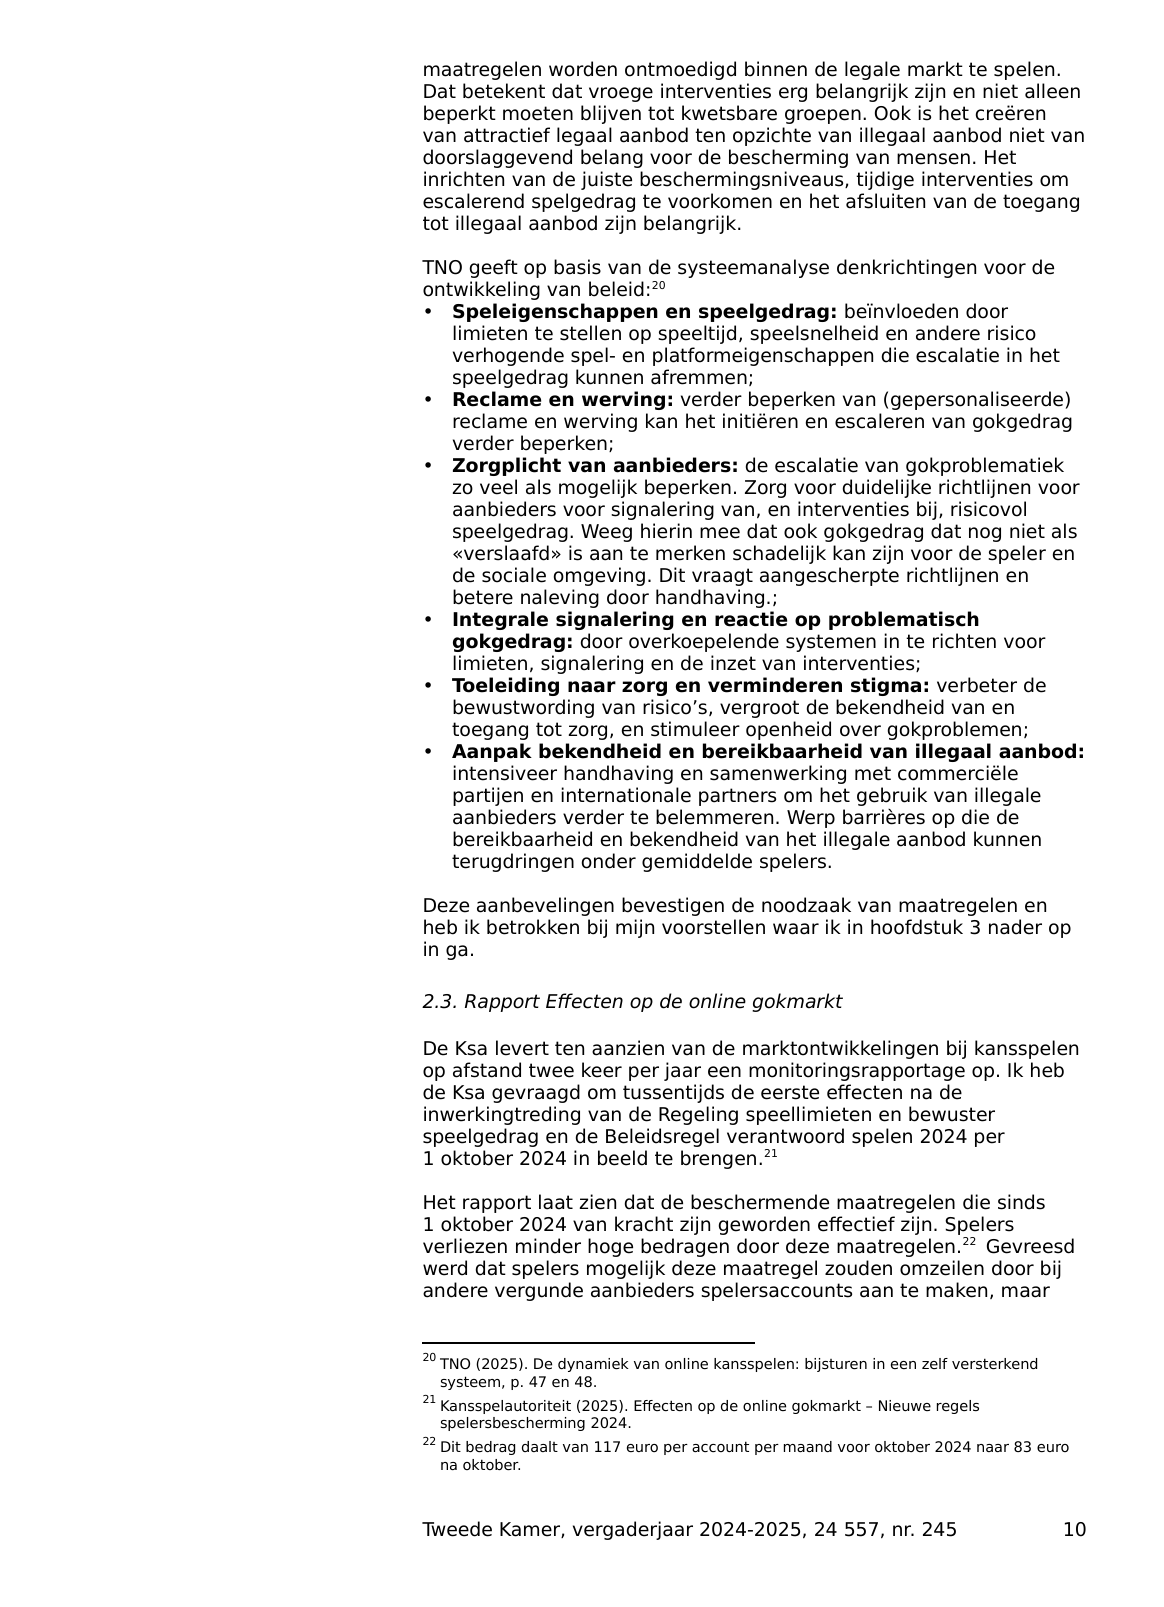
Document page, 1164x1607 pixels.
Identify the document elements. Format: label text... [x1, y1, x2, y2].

text • Reclame en werving: verder beperken van (gepersonaliseerde) reclame en werving kan het initiëren en escaleren van gokgedrag verder beperken; [422, 389, 1087, 455]
subtitle 2.3. Rapport Effecten op de online gokmarkt [422, 991, 1087, 1013]
text • Speleigenschappen en speelgedrag: beïnvloeden door limieten te stellen op speeltijd, speelsnelheid en andere risico verhogende spel- en platformeigenschappen die escalatie in het speelgedrag kunnen afremmen; [422, 301, 1087, 389]
text • Toeleiding naar zorg en verminderen stigma: verbeter de bewustwording van risico’s, vergroot de bekendheid van en toegang tot zorg, en stimuleer openheid over gokproblemen; [422, 675, 1087, 741]
text maatregelen worden ontmoedigd binnen de legale markt te spelen. Dat betekent dat vroege interventies erg belangrijk zijn en niet alleen beperkt moeten blijven tot kwetsbare groepen. Ook is het creëren van attractief legaal aanbod ten opzichte van illegaal aanbod niet van doorslaggevend belang voor de bescherming van mensen. Het inrichten van de juiste beschermingsniveaus, tijdige interventies om escalerend spelgedrag te voorkomen en het afsluiten van de toegang tot illegaal aanbod zijn belangrijk. [422, 59, 1087, 235]
text Kansspelautoriteit (2025). Effecten op de online gokmarkt – Nieuwe regels spelersbescherming 2024. [422, 1393, 1087, 1432]
text Deze aanbevelingen bevestigen de noodzaak van maatregelen en heb ik betrokken bij mijn voorstellen waar ik in hoofdstuk 3 nader op in ga. [422, 895, 1087, 961]
text • Zorgplicht van aanbieders: de escalatie van gokproblematiek zo veel als mogelijk beperken. Zorg voor duidelijke richtlijnen voor aanbieders voor signalering van, en interventies bij, risicovol speelgedrag. Weeg hierin mee dat ook gokgedrag dat nog niet als «verslaafd» is aan te merken schadelijk kan zijn voor de speler en de sociale omgeving. Dit vraagt aangescherpte richtlijnen en betere naleving door handhaving.; [422, 455, 1087, 609]
text TNO (2025). De dynamiek van online kansspelen: bijsturen in een zelf versterkend systeem, p. 47 en 48. [422, 1352, 1087, 1391]
text Dit bedrag daalt van 117 euro per account per maand voor oktober 2024 naar 83 euro na oktober. [422, 1435, 1087, 1474]
text Het rapport laat zien dat de beschermende maatregelen die sinds 1 oktober 2024 van kracht zijn geworden effectief zijn. Spelers verliezen minder hoge bedragen door deze maatregelen. Gevreesd werd dat spelers mogelijk deze maatregel zouden omzeilen door bij andere vergunde aanbieders spelersaccounts aan te maken, maar [422, 1192, 1087, 1302]
text TNO geeft op basis van de systeemanalyse denkrichtingen voor de ontwikkeling van beleid: [422, 257, 1087, 301]
text De Ksa levert ten aanzien van de marktontwikkelingen bij kansspelen op afstand twee keer per jaar een monitoringsrapportage op. Ik heb de Ksa gevraagd om tussentijds de eerste effecten na de inwerkingtreding van de Regeling speellimieten en bewuster speelgedrag en de Beleidsregel verantwoord spelen 2024 per 1 oktober 2024 in beeld te brengen. [422, 1038, 1087, 1169]
text • Integrale signalering en reactie op problematisch gokgedrag: door overkoepelende systemen in te richten voor limieten, signalering en de inzet van interventies; [422, 609, 1087, 675]
text • Aanpak bekendheid en bereikbaarheid van illegaal aanbod: intensiveer handhaving en samenwerking met commerciële partijen en internationale partners om het gebruik van illegale aanbieders verder te belemmeren. Werp barrières op die de bereikbaarheid en bekendheid van het illegale aanbod kunnen terugdringen onder gemiddelde spelers. [422, 741, 1087, 872]
